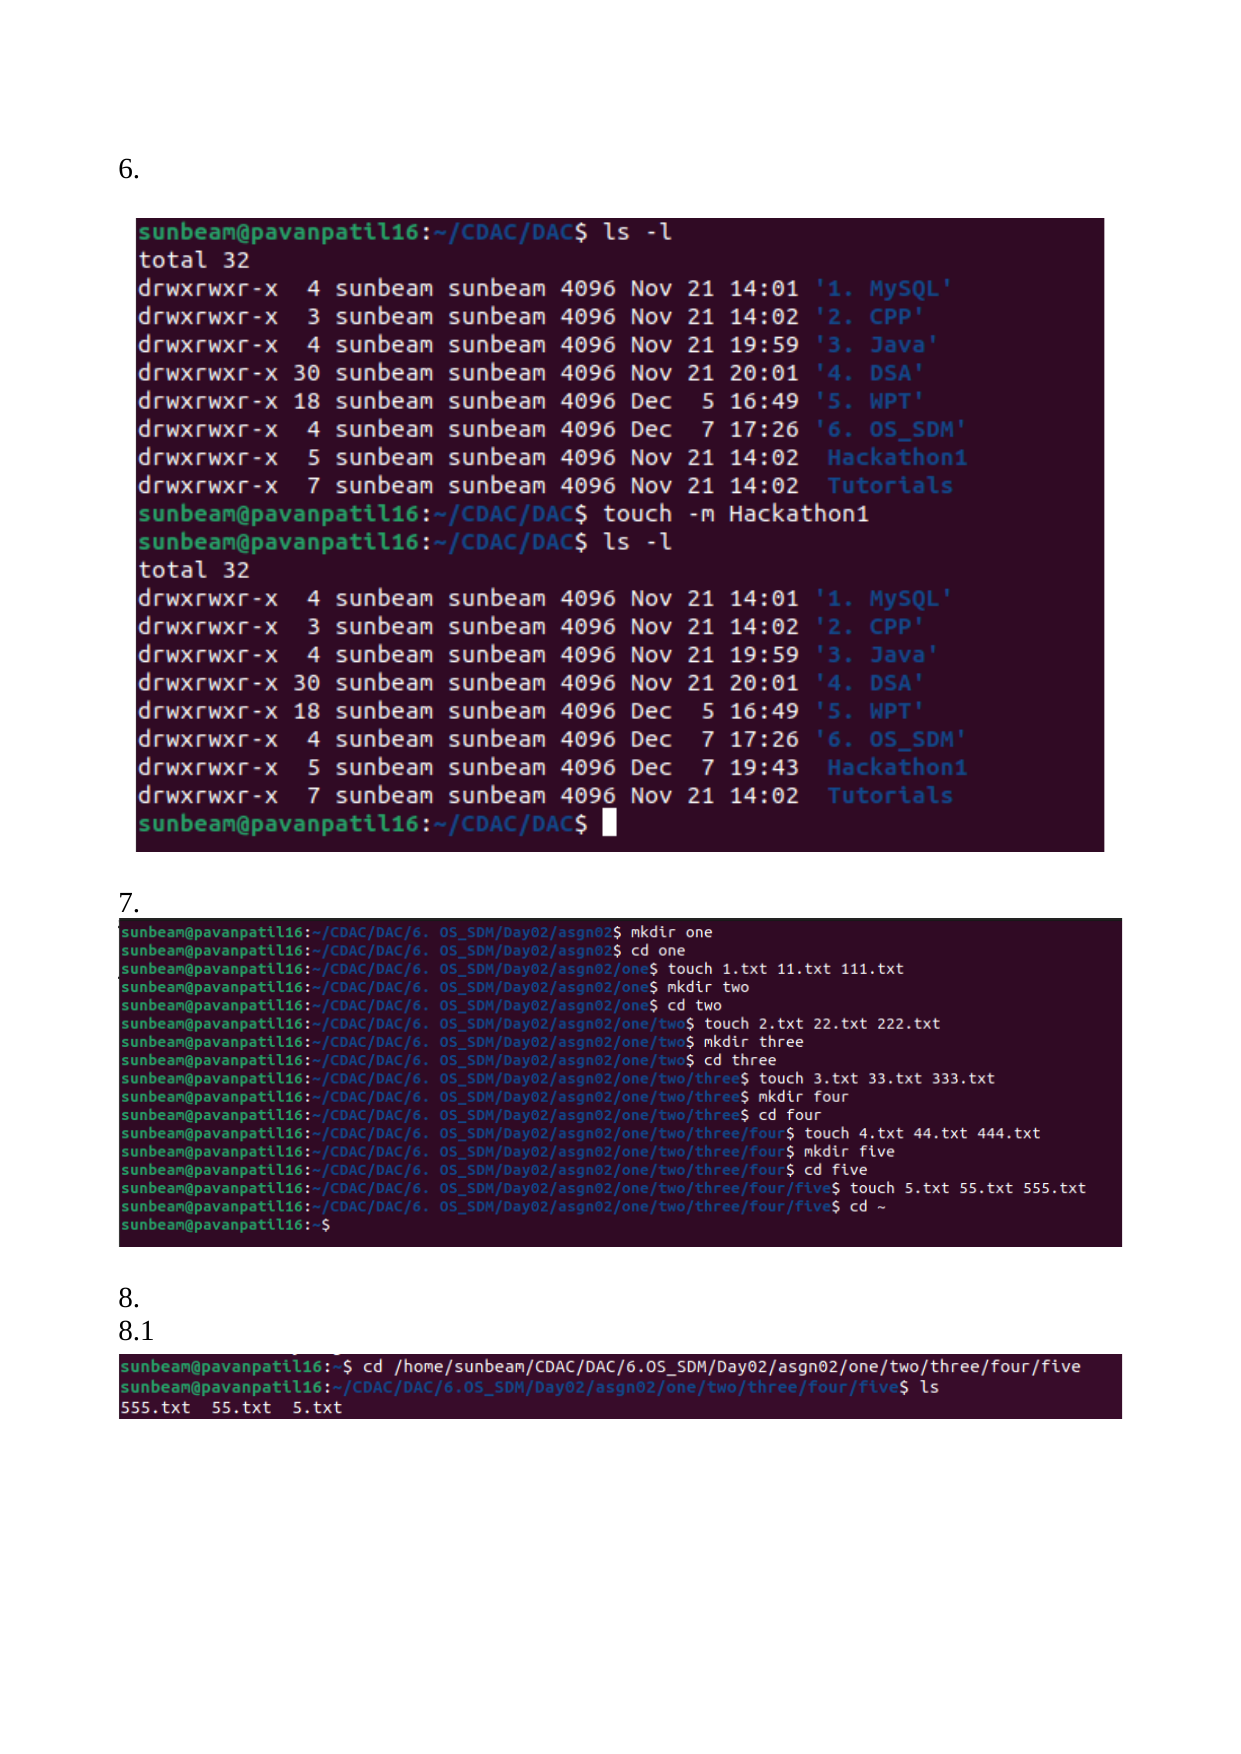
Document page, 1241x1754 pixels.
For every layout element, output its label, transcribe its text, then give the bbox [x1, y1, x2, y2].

text 8. [118, 1280, 1122, 1313]
picture [135, 218, 1105, 852]
text 6. [118, 152, 1122, 185]
picture [118, 918, 1123, 1247]
text 8.1 [118, 1313, 1122, 1347]
text 7. [118, 885, 1122, 918]
picture [118, 1354, 1123, 1419]
